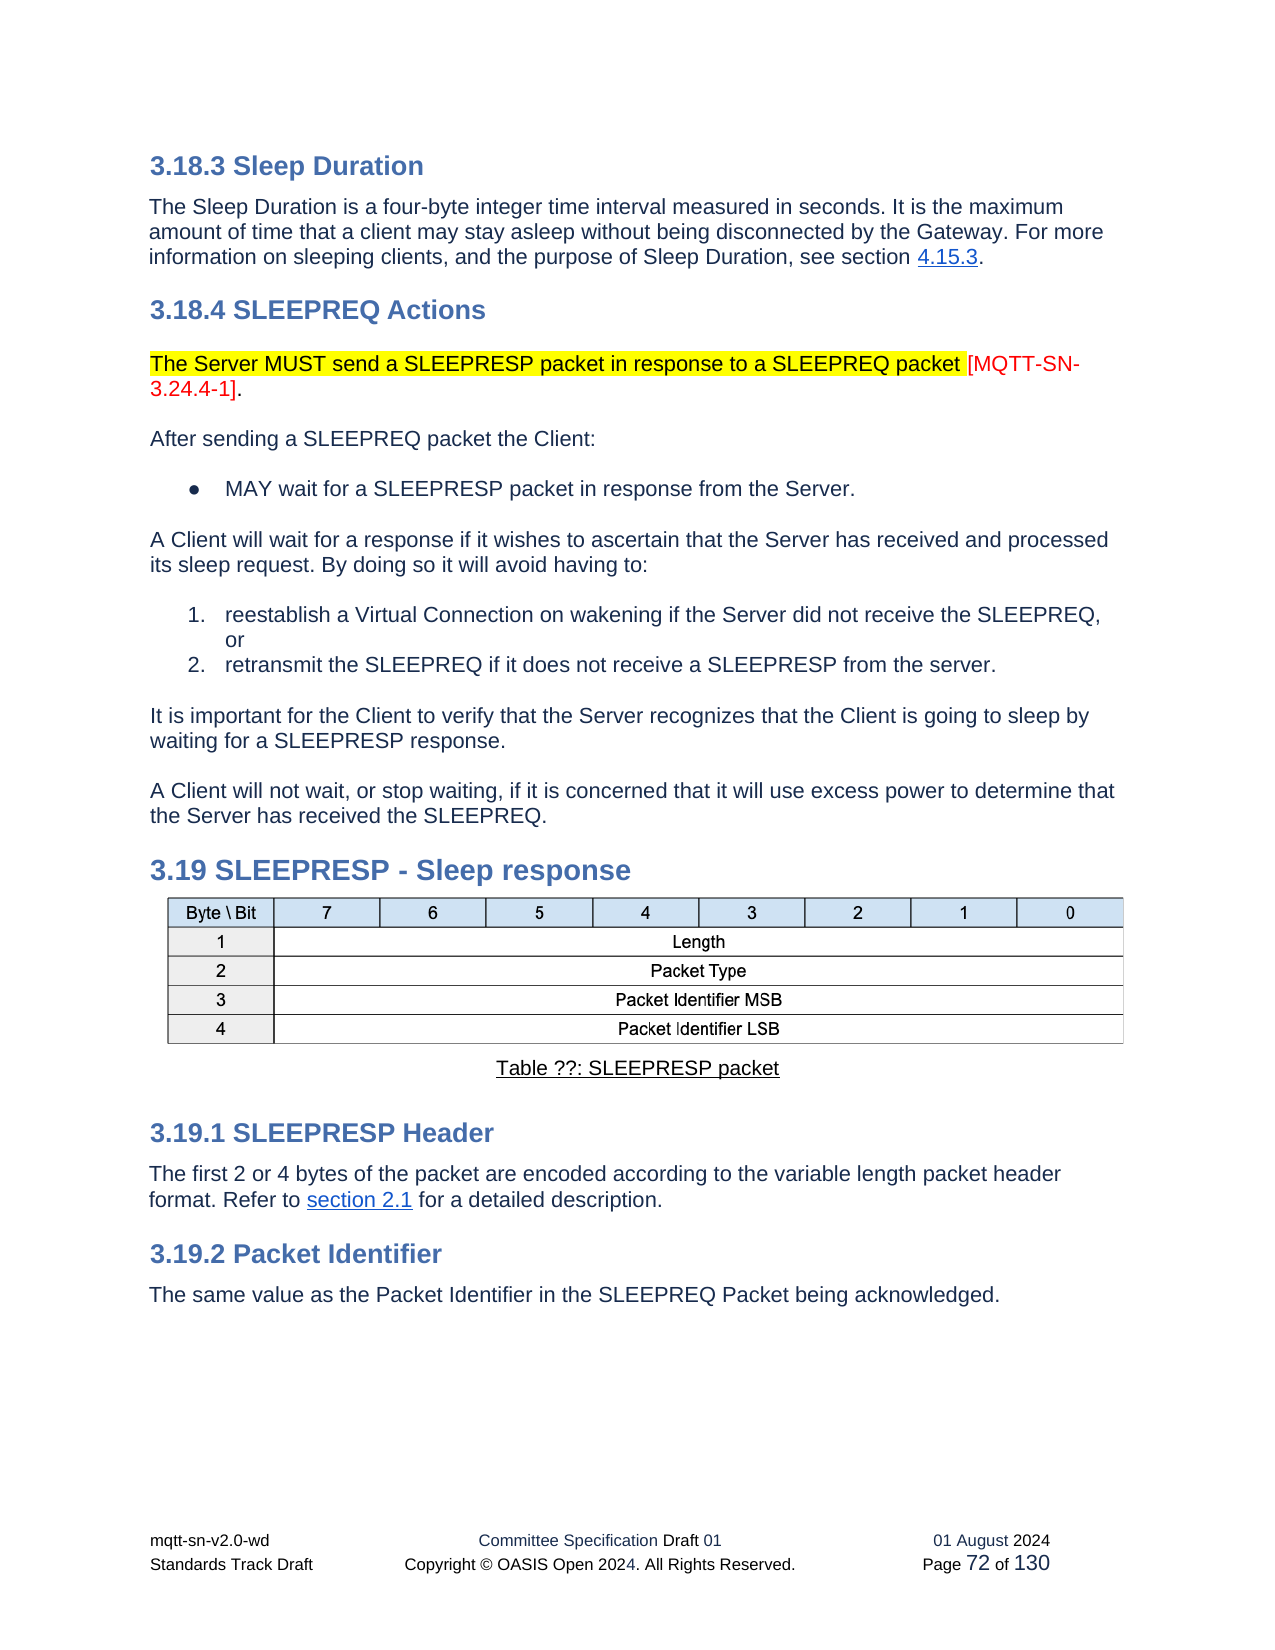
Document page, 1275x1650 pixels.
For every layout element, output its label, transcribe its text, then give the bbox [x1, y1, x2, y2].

subtitle 3.19 SLEEPRESP - Sleep response [150, 853, 1124, 887]
picture [148, 897, 1124, 1044]
subtitle 3.19.2 Packet Identifier [150, 1238, 1124, 1269]
list MAY wait for a SLEEPRESP packet in response from the Server. [187, 476, 1125, 501]
text The first 2 or 4 bytes of the packet are encoded according to the variable length packet header format. Refer to section 2.1 for a detailed description. [148, 1161, 1124, 1212]
text The same value as the Packet Identifier in the SLEEPREQ Packet being acknowledged. [148, 1281, 1124, 1307]
text A Client will not wait, or stop waiting, if it is concerned that it will use excess power to determine that the Server has received the SLEEPREQ. [150, 778, 1125, 828]
text Table ??: SLEEPRESP packet [150, 1056, 1125, 1080]
subtitle 3.19.1 SLEEPRESP Header [150, 1117, 1124, 1148]
text A Client will wait for a response if it wishes to ascertain that the Server has received and processed its sleep request. By doing so it will avoid having to: [150, 526, 1125, 577]
text It is important for the Client to verify that the Server recognizes that the Client is going to sleep by waiting for a SLEEPRESP response. [150, 702, 1125, 753]
text The Sleep Duration is a four-byte integer time interval measured in seconds. It is the maximum amount of time that a client may stay asleep without being disconnected by the Gateway. For more information on sleeping clients, and the purpose of Sleep Duration, see section 4.15.3. [148, 194, 1124, 269]
subtitle 3.18.4 SLEEPREQ Actions [150, 294, 1124, 326]
list reestablish a Virtual Connection on wakening if the Server did not receive the SLEEPREQ, or [187, 602, 1125, 652]
text After sending a SLEEPREQ packet the Client: [150, 426, 1125, 451]
text The Server MUST send a SLEEPRESP packet in response to a SLEEPREQ packet [MQTT-SN-3.24.4-1]. [150, 351, 1125, 401]
list retransmit the SLEEPREQ if it does not receive a SLEEPRESP from the server. [187, 652, 1125, 677]
subtitle 3.18.3 Sleep Duration [150, 150, 1124, 181]
